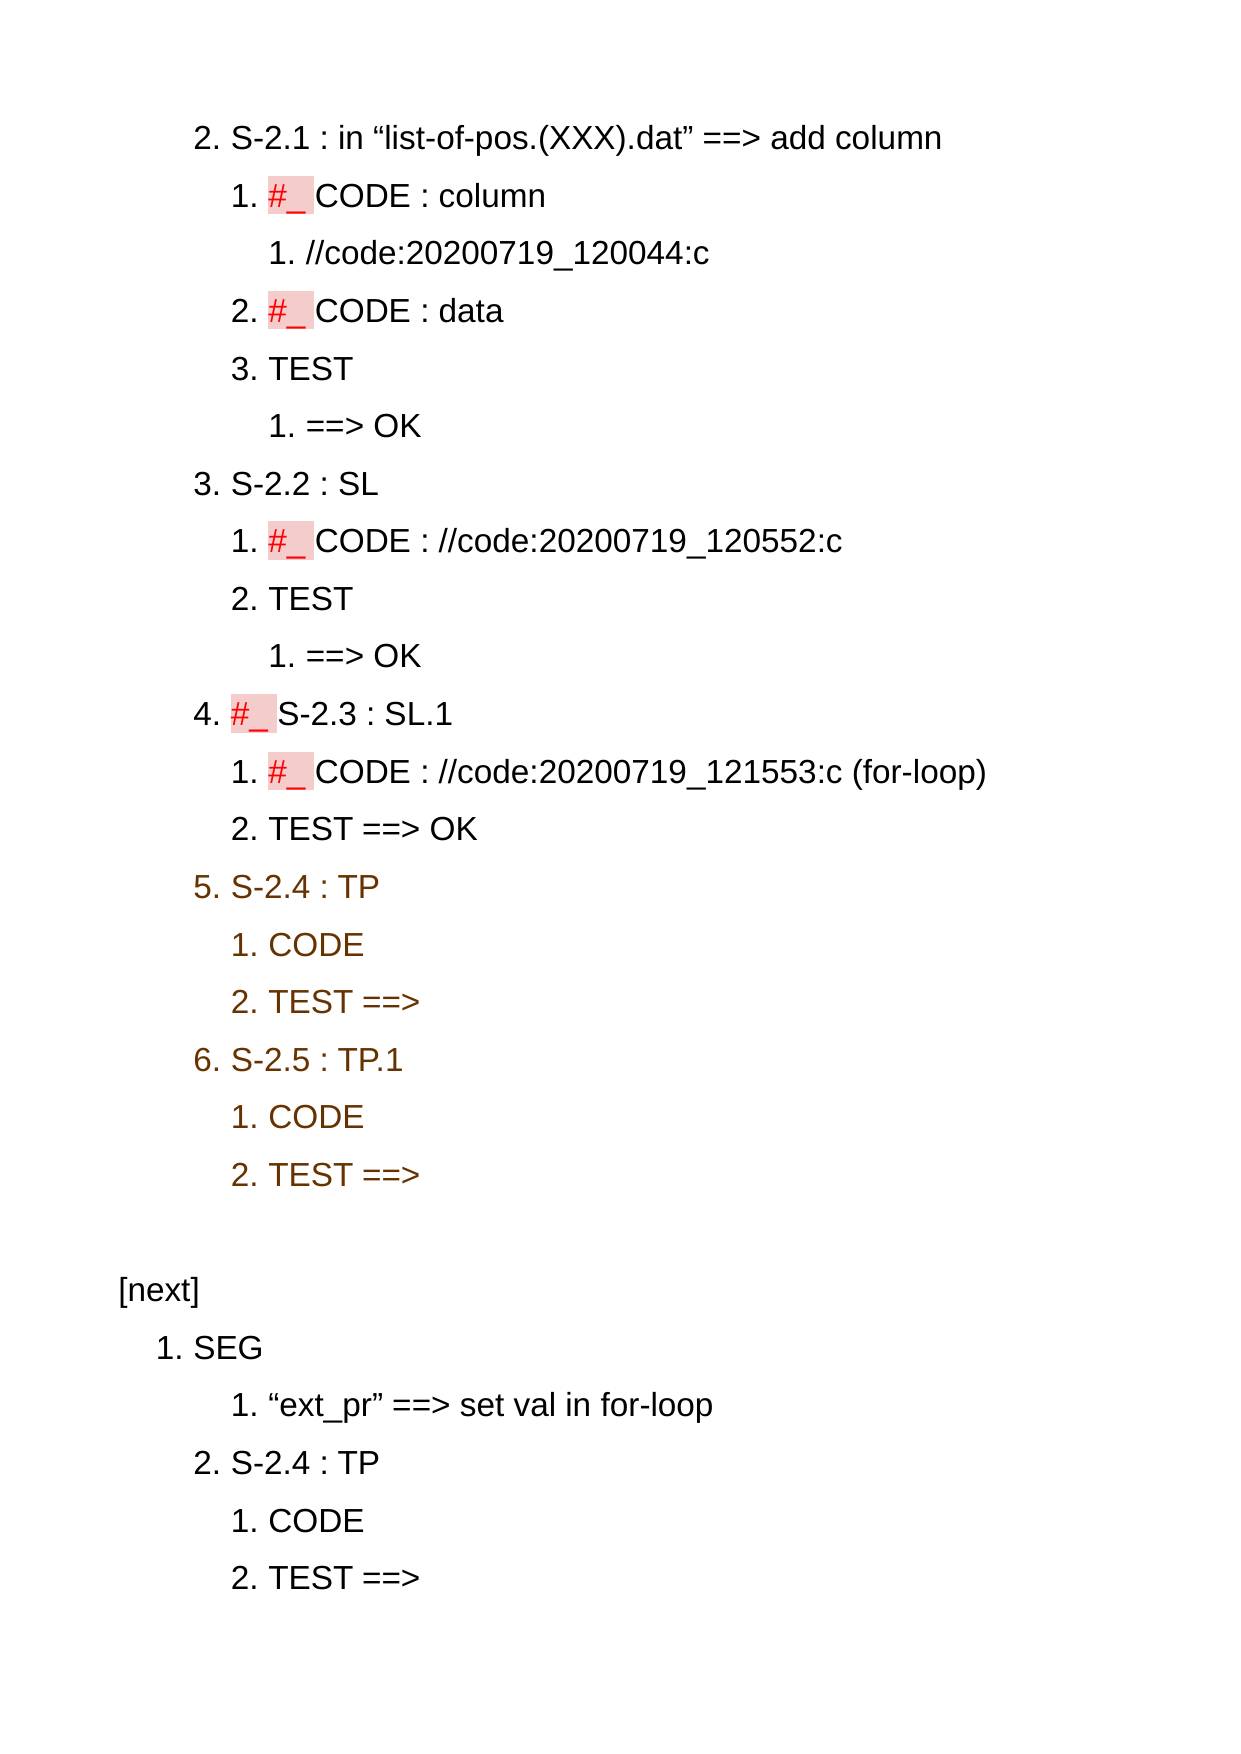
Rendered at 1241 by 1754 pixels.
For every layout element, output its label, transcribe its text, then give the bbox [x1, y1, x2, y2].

list #_ CODE : //code:20200719_120552:c [231, 521, 1122, 560]
list TEST [231, 579, 1122, 617]
list TEST ==> [231, 1558, 1122, 1597]
list TEST ==> [231, 982, 1122, 1021]
list S-2.4 : TP [193, 1443, 1122, 1481]
list #_ CODE : data [231, 291, 1122, 329]
list ==> OK [268, 406, 1122, 444]
list “ext_pr” ==> set val in for-loop [231, 1385, 1122, 1424]
text [next] [118, 1270, 1122, 1309]
list S-2.1 : in “list-of-pos.(XXX).dat” ==> add column [193, 118, 1122, 157]
list S-2.5 : TP.1 [193, 1040, 1122, 1078]
list SEG [156, 1328, 1122, 1366]
list #_ CODE : column [231, 176, 1122, 214]
list TEST [231, 348, 1122, 387]
list #_ CODE : //code:20200719_121553:c (for-loop) [231, 752, 1122, 790]
list CODE [231, 1501, 1122, 1539]
list //code:20200719_120044:c [268, 233, 1122, 272]
list TEST ==> OK [231, 809, 1122, 848]
list ==> OK [268, 637, 1122, 675]
list S-2.2 : SL [193, 464, 1122, 502]
list CODE [231, 924, 1122, 963]
list CODE [231, 1097, 1122, 1136]
list TEST ==> [231, 1155, 1122, 1193]
list #_ S-2.3 : SL.1 [193, 694, 1122, 733]
list S-2.4 : TP [193, 867, 1122, 905]
